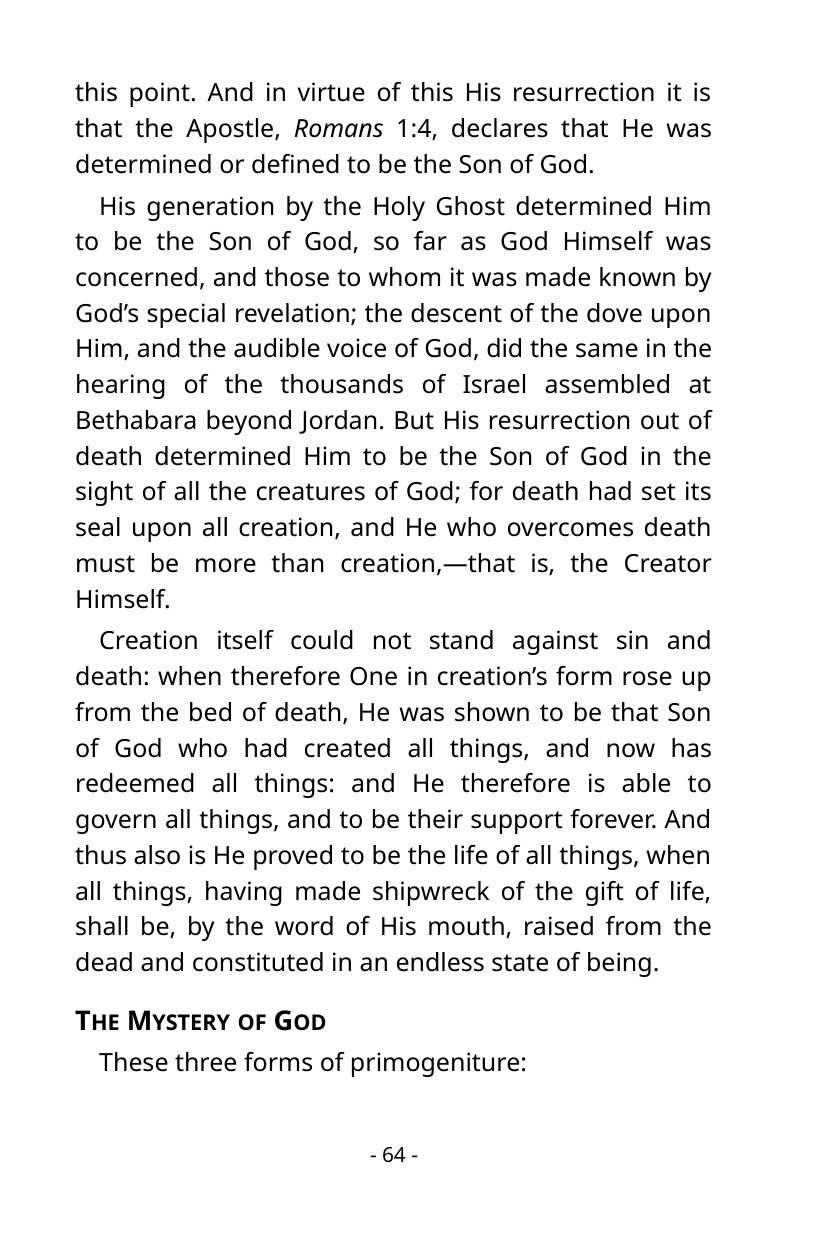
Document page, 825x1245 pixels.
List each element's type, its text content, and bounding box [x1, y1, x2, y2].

text this point. And in virtue of this His resurrection it is that the Apostle, Romans 1:4, declares that He was determined or defined to be the Son of God. [75, 75, 712, 181]
text Creation itself could not stand against sin and death: when therefore One in creation’s form rose up from the bed of death, He was shown to be that Son of God who had created all things, and now has redeemed all things: and He therefore is able to govern all things, and to be their support forever. And thus also is He proved to be the life of all things, when all things, having made shipwreck of the gift of life, shall be, by the word of His mouth, raised from the dead and constituted in an endless state of being. [75, 623, 712, 979]
text These three forms of primogeniture: [75, 1044, 712, 1078]
text His generation by the Holy Ghost determined Him to be the Son of God, so far as God Himself was concerned, and those to whom it was made known by God’s special revelation; the descent of the dove upon Him, and the audible voice of God, did the same in the hearing of the thousands of Israel assembled at Bethabara beyond Jordan. But His resurrection out of death determined Him to be the Son of God in the sight of all the creatures of God; for death had set its seal upon all creation, and He who overcomes death must be more than creation,—that is, the Creator Himself. [75, 188, 712, 615]
subtitle The Mystery of God [75, 1001, 712, 1038]
